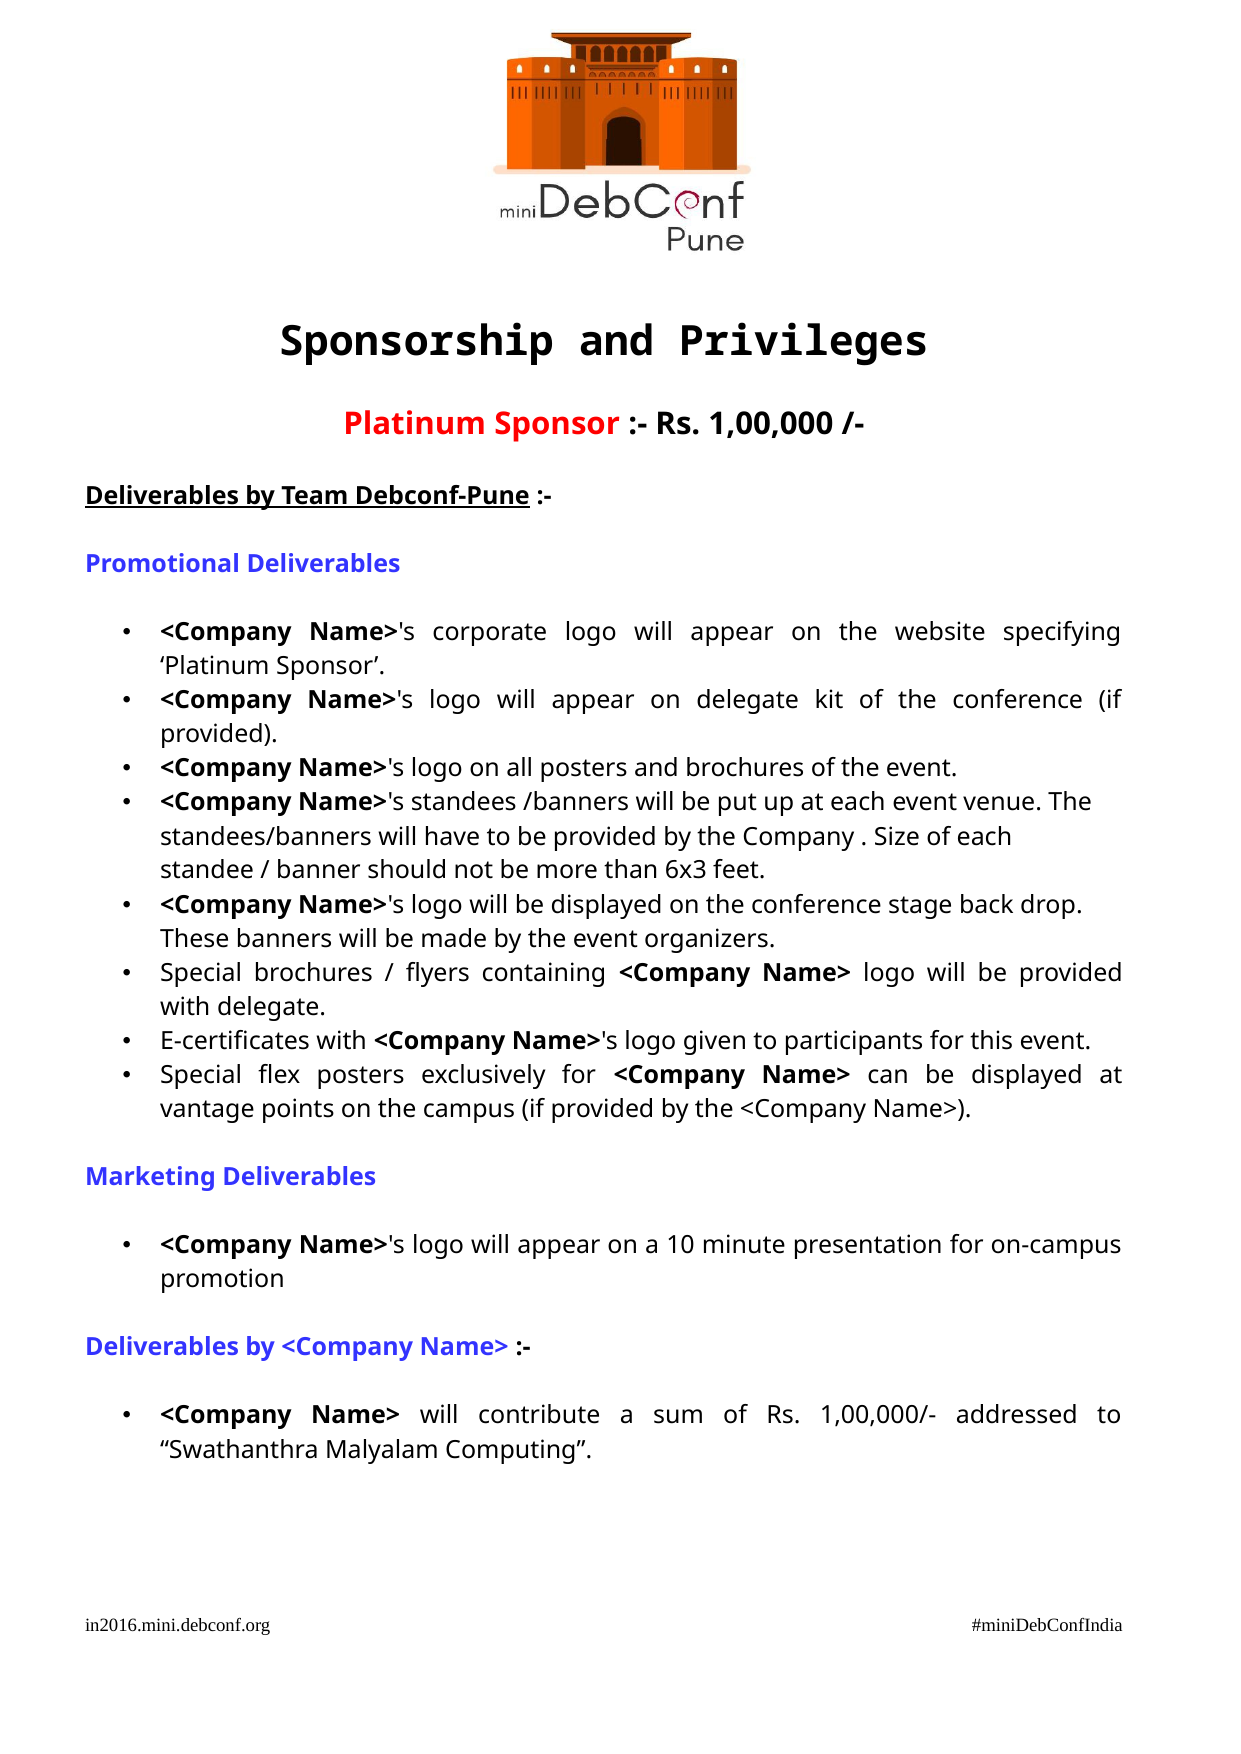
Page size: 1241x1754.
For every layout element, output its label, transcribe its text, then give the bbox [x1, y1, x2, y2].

text Promotional Deliverables [85, 546, 1123, 580]
list Special flex posters exclusively for <Company Name> can be displayed at vantage points on the campus (if provided by the <Company Name>). [122, 1057, 1123, 1125]
list <Company Name>'s logo will appear on delegate kit of the conference (if provided). [122, 682, 1123, 750]
text Marketing Deliverables [85, 1159, 1123, 1193]
text Sponsorship and Privileges [85, 311, 1123, 367]
text Deliverables by <Company Name> :- [85, 1329, 1123, 1363]
list Special brochures / flyers containing <Company Name> logo will be provided with delegate. [122, 954, 1123, 1022]
list E-certificates with <Company Name>'s logo given to participants for this event. [122, 1022, 1123, 1057]
list <Company Name>'s logo will be displayed on the conference stage back drop. These banners will be made by the event organizers. [122, 886, 1123, 954]
list <Company Name>'s logo on all posters and brochures of the event. [122, 750, 1123, 784]
text Platinum Sponsor :- Rs. 1,00,000 /- [85, 401, 1123, 443]
list <Company Name>'s corporate logo will appear on the website specifying ‘Platinum Sponsor’. [122, 614, 1123, 682]
list <Company Name>'s logo will appear on a 10 minute presentation for on-campus promotion [122, 1227, 1123, 1295]
list <Company Name>'s standees /banners will be put up at each event venue. The standees/banners will have to be provided by the Company . Size of each standee / banner should not be more than 6x3 feet. [122, 784, 1123, 886]
list <Company Name> will contribute a sum of Rs. 1,00,000/- addressed to “Swathanthra Malyalam Computing”. [122, 1397, 1123, 1465]
text Deliverables by Team Debconf-Pune :- [85, 477, 1123, 512]
picture [474, 0, 798, 298]
